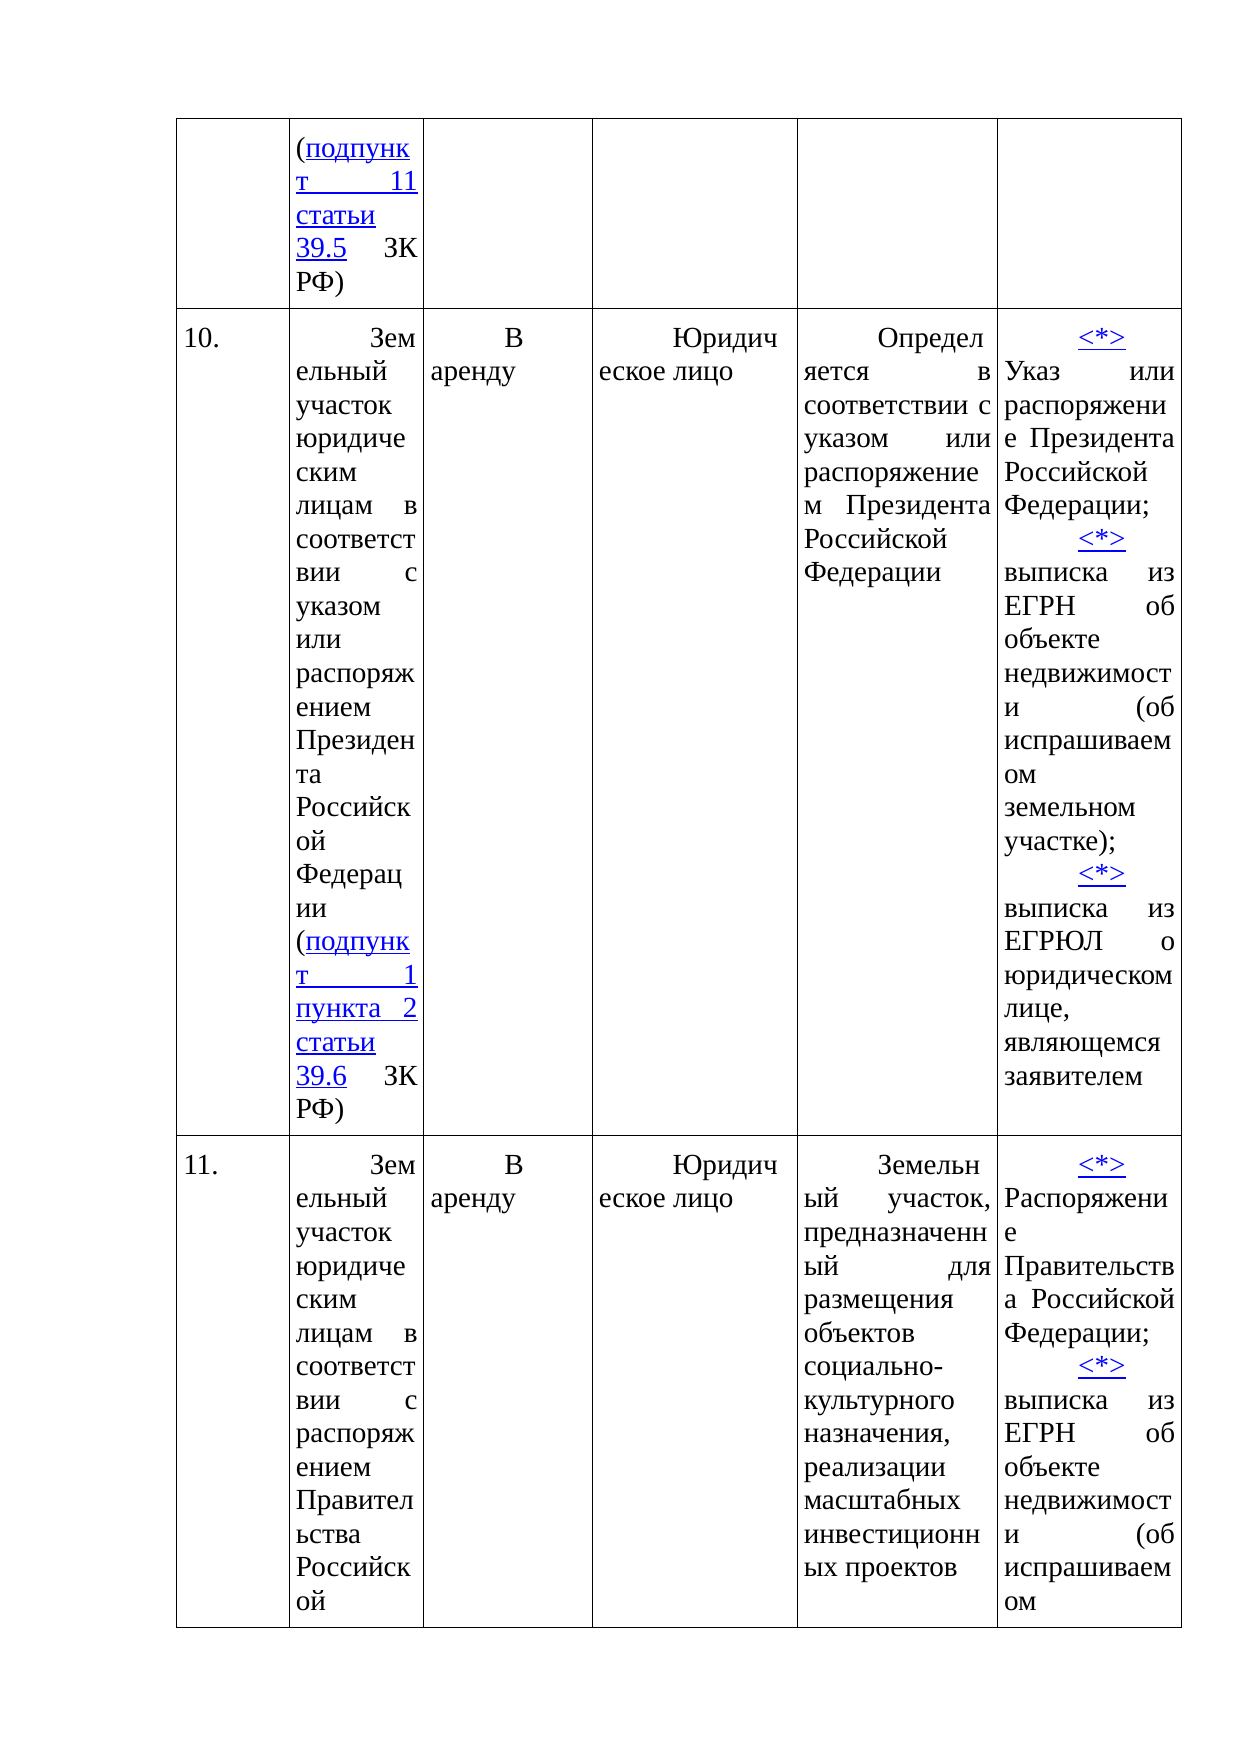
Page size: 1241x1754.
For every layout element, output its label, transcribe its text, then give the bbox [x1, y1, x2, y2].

table_cell Земельный участок юридическим лицам в соответствии с указом или распоряжением Президента Российской Федерации (подпункт 1 пункта 2 статьи 39.6 ЗК РФ) [290, 309, 423, 1135]
table_cell Определяется в соответствии с указом или распоряжением Президента Российской Федерации [798, 309, 997, 1135]
table_cell <*> Указ или распоряжение Президента Российской Федерации; <*> выписка из ЕГРН об объекте недвижимости (об испрашиваемом земельном участке); <*> выписка из ЕГРЮЛ о юридическом лице, являющемся заявителем [998, 309, 1181, 1135]
table_cell [424, 119, 592, 308]
table_cell В аренду [424, 1136, 592, 1627]
table_cell (подпункт 11 статьи 39.5 ЗК РФ) [290, 119, 423, 308]
table_cell В аренду [424, 309, 592, 1135]
table_cell <*> Распоряжение Правительства Российской Федерации; <*> выписка из ЕГРН об объекте недвижимости (об испрашиваемом [998, 1136, 1181, 1627]
table_cell Юридическое лицо [593, 309, 797, 1135]
table_cell Земельный участок юридическим лицам в соответствии с распоряжением Правительства Российской [290, 1136, 423, 1627]
table_cell [593, 119, 797, 308]
table_cell [177, 119, 289, 308]
table_cell Земельный участок, предназначенный для размещения объектов социально-культурного назначения, реализации масштабных инвестиционных проектов [798, 1136, 997, 1627]
table_cell [998, 119, 1181, 308]
table_cell Юридическое лицо [593, 1136, 797, 1627]
table_cell [798, 119, 997, 308]
table_cell 10. [177, 309, 289, 1135]
table_cell 11. [177, 1136, 289, 1627]
